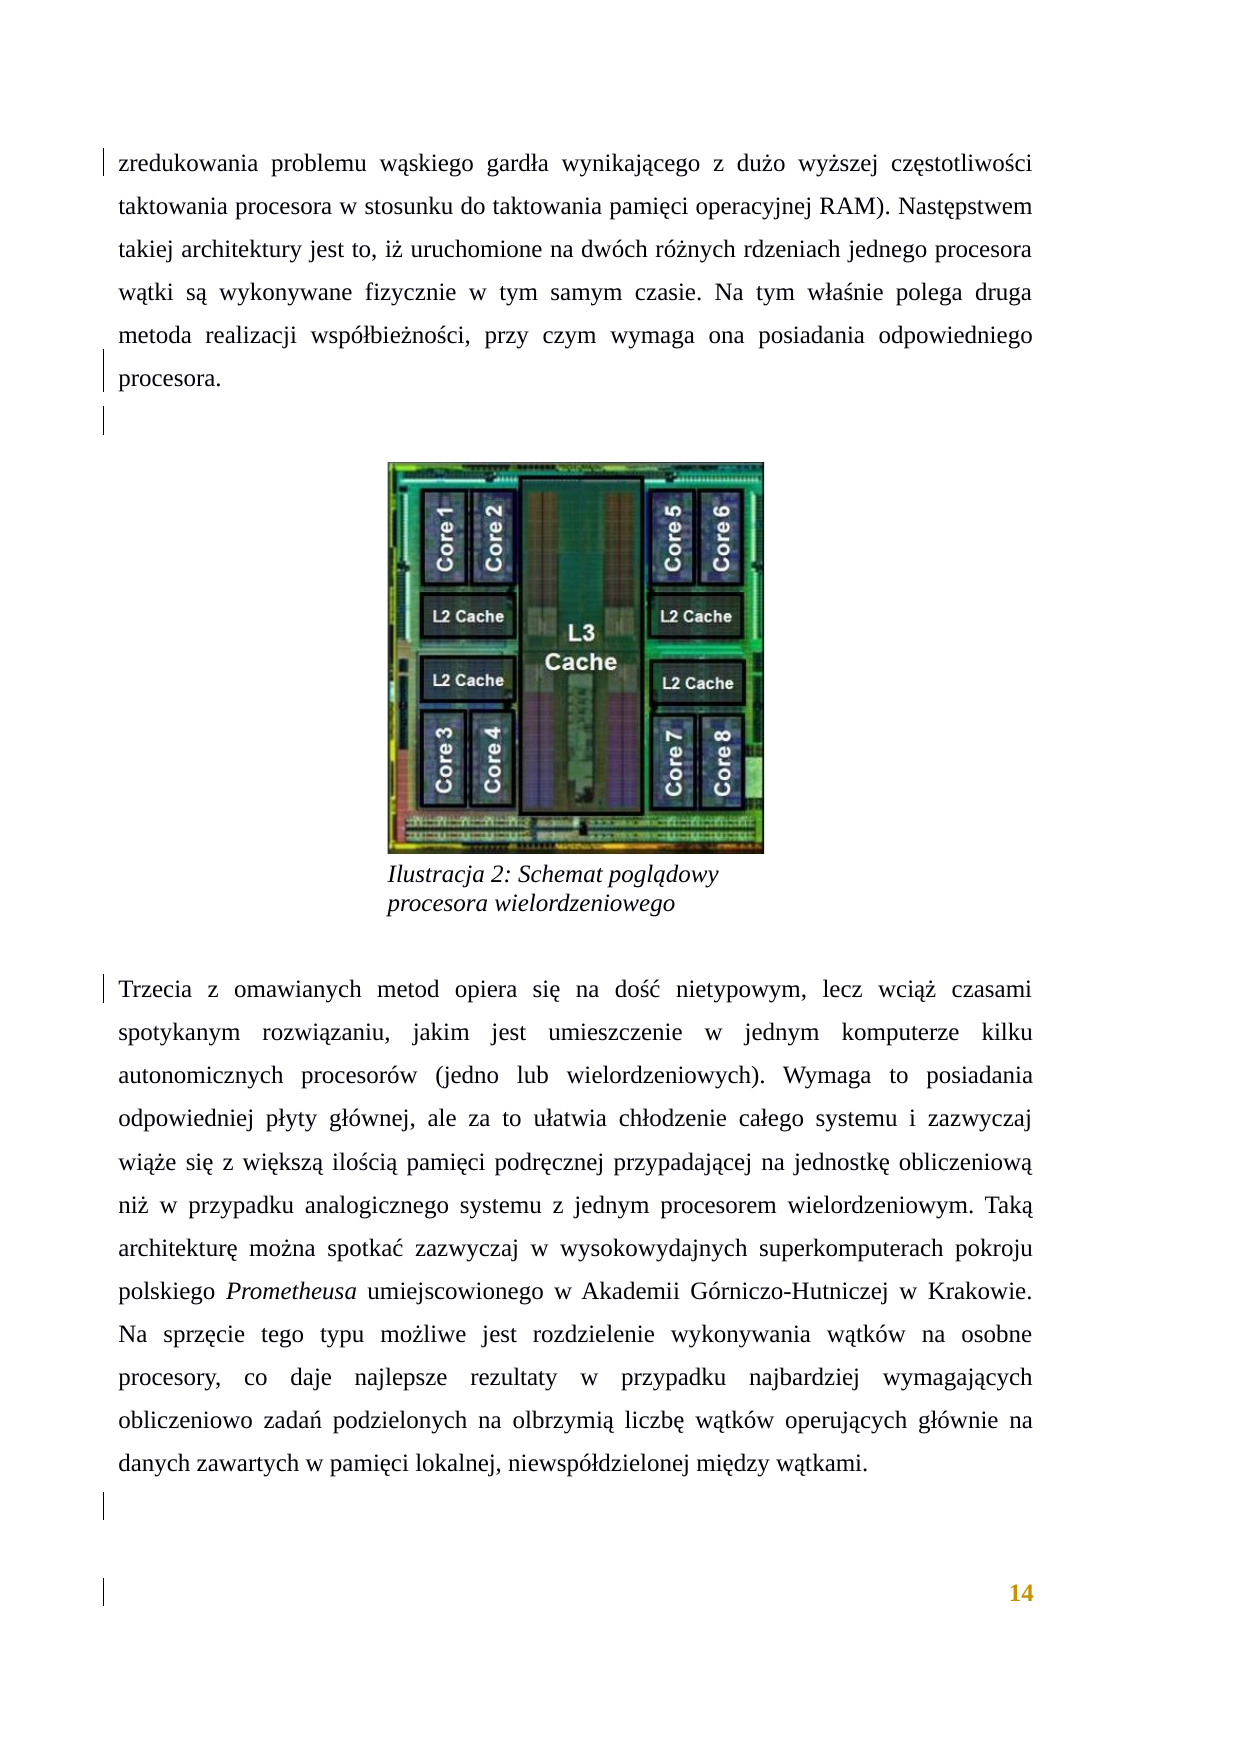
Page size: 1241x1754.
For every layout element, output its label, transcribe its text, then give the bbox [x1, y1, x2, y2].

picture [387, 462, 765, 854]
text Trzecia z omawianych metod opiera się na dość nietypowym, lecz wciąż czasami spotykanym rozwiązaniu, jakim jest umieszczenie w jednym komputerze kilku autonomicznych procesorów (jedno lub wielordzeniowych). Wymaga to posiadania odpowiedniej płyty głównej, ale za to ułatwia chłodzenie całego systemu i zazwyczaj wiąże się z większą ilością pamięci podręcznej przypadającej na jednostkę obliczeniową niż w przypadku analogicznego systemu z jednym procesorem wielordzeniowym. Taką architekturę można spotkać zazwyczaj w wysokowydajnych superkomputerach pokroju polskiego Prometheusa umiejscowionego w Akademii Górniczo-Hutniczej w Krakowie. Na sprzęcie tego typu możliwe jest rozdzielenie wykonywania wątków na osobne procesory, co daje najlepsze rezultaty w przypadku najbardziej wymagających obliczeniowo zadań podzielonych na olbrzymią liczbę wątków operujących głównie na danych zawartych w pamięci lokalnej, niewspółdzielonej między wątkami. [118, 974, 1033, 1477]
text zredukowania problemu wąskiego gardła wynikającego z dużo wyższej częstotliwości taktowania procesora w stosunku do taktowania pamięci operacyjnej RAM). Następstwem takiej architektury jest to, iż uruchomione na dwóch różnych rdzeniach jednego procesora wątki są wykonywane fizycznie w tym samym czasie. Na tym właśnie polega druga metoda realizacji współbieżności, przy czym wymaga ona posiadania odpowiedniego procesora. [118, 148, 1033, 392]
text Ilustracja 2: Schemat poglądowy procesora wielordzeniowego [387, 854, 764, 917]
